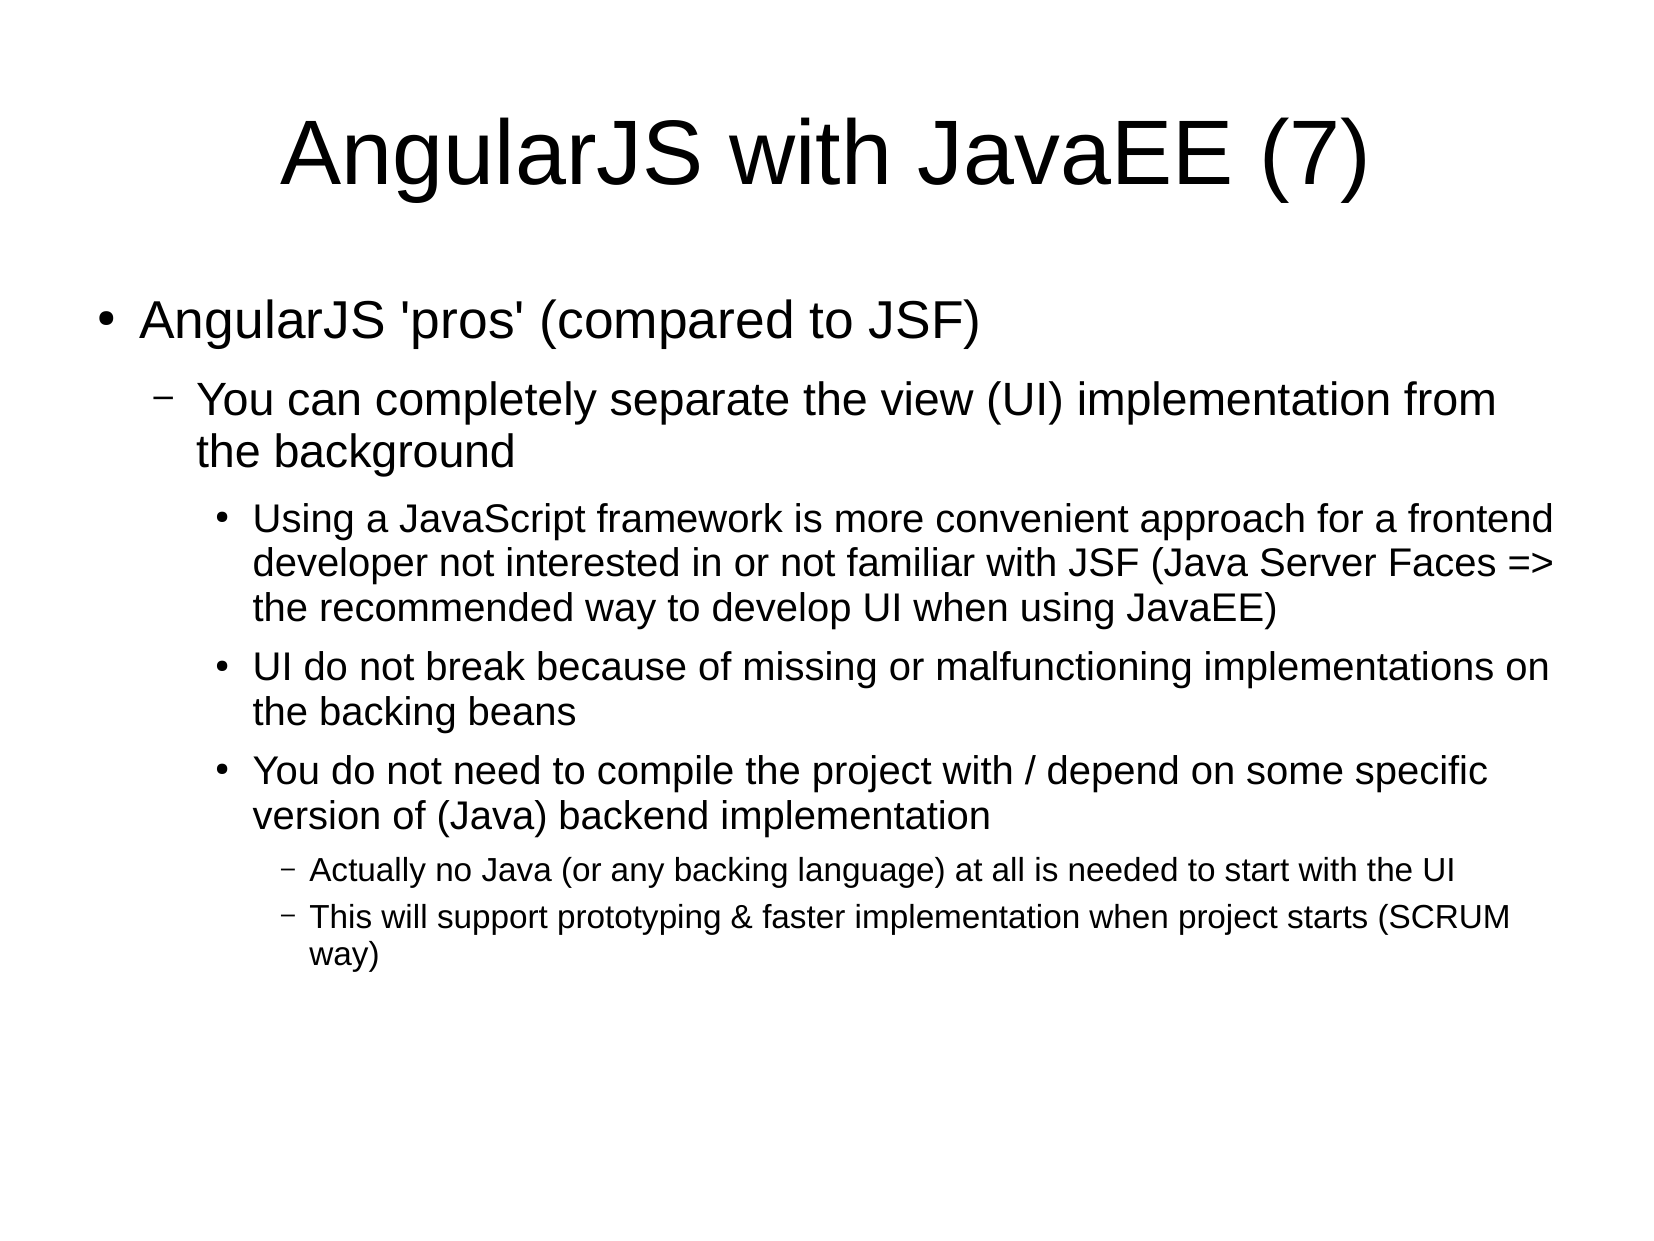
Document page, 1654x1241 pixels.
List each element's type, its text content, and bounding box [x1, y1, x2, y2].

list AngularJS 'pros' (compared to JSF) You can completely separate the view (UI) implementation from the background Using a JavaScript framework is more convenient approach for a frontend developer not interested in or not familiar with JSF (Java Server Faces => the recommended way to develop UI when using JavaEE) UI do not break because of missing or malfunctioning implementations on the backing beans You do not need to compile the project with / depend on some specific version of (Java) backend implementation Actually no Java (or any backing language) at all is needed to start with the UI This will support prototyping & faster implementation when project starts (SCRUM way) [82, 290, 1571, 1010]
title AngularJS with JavaEE (7) [82, 49, 1571, 257]
